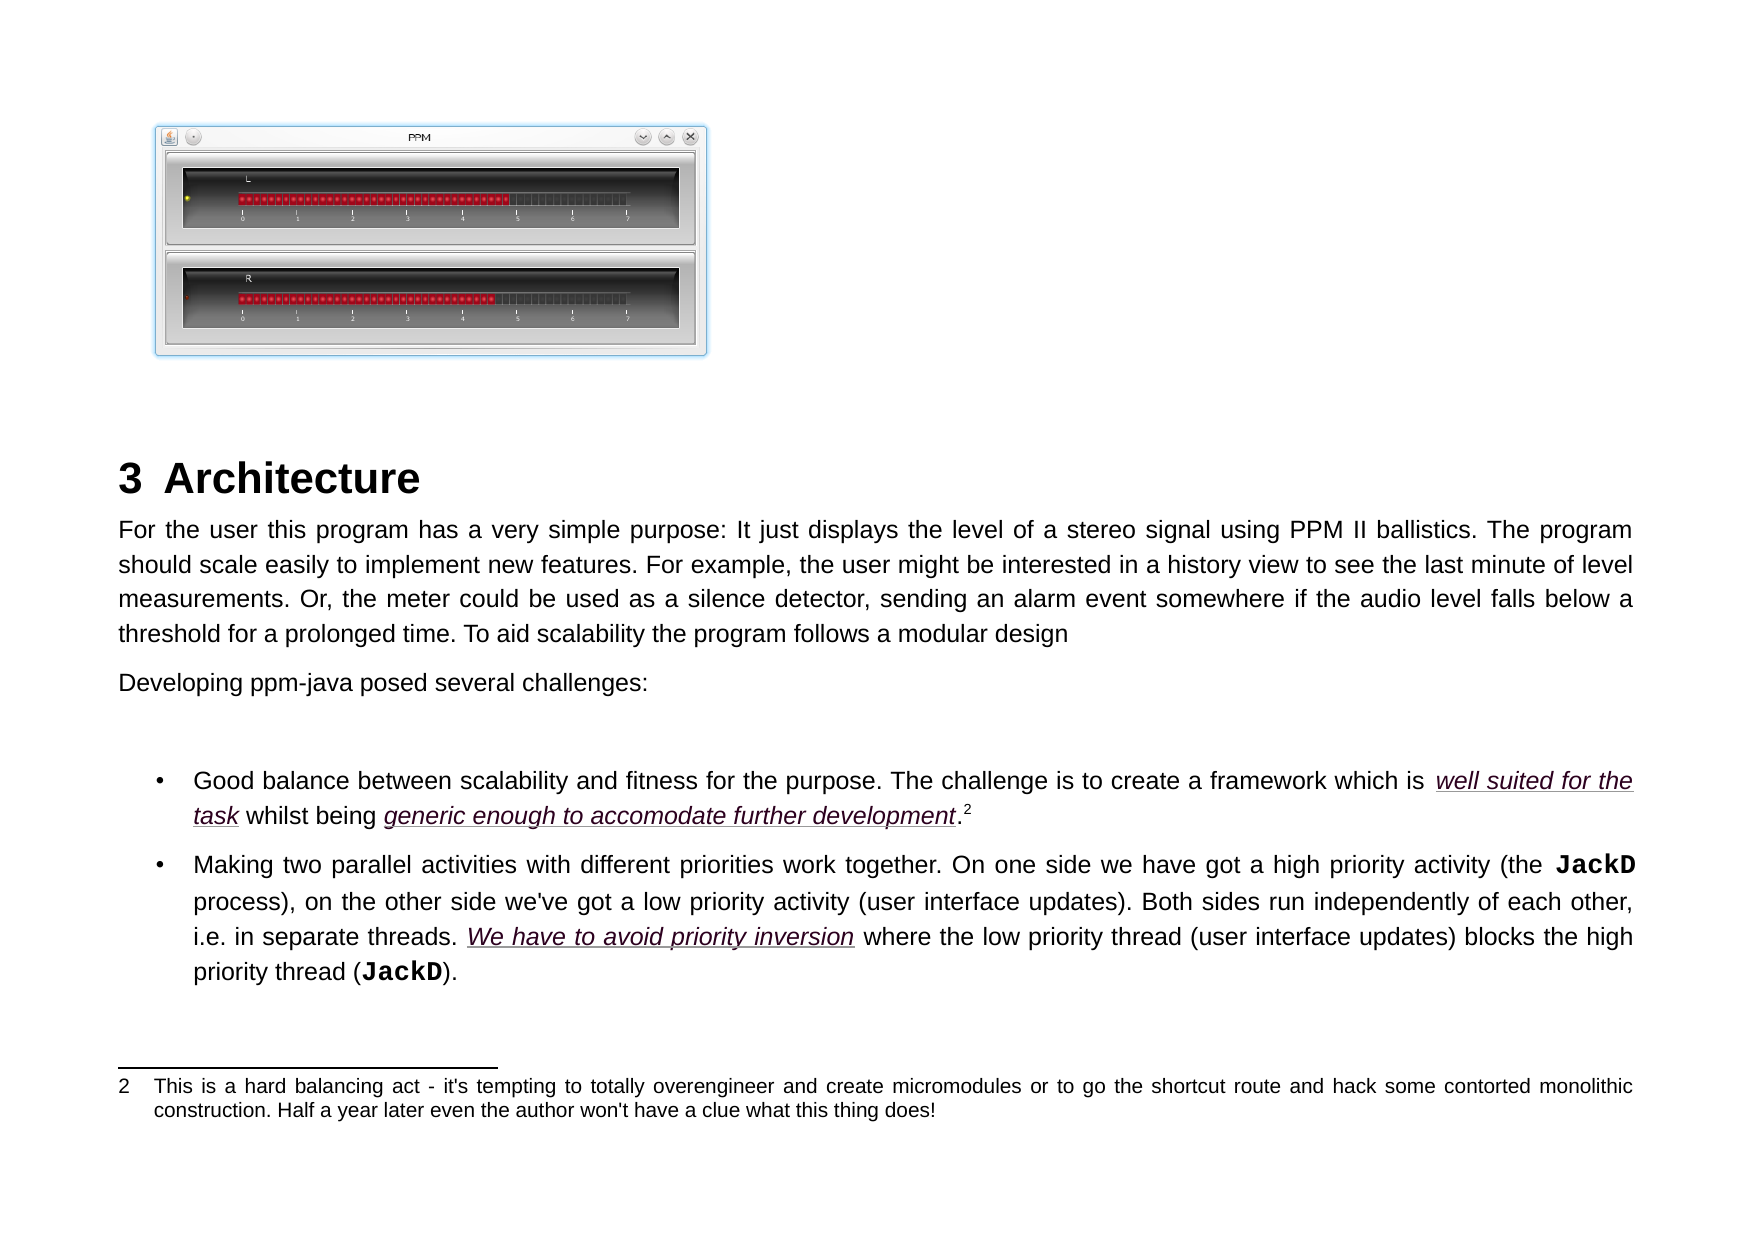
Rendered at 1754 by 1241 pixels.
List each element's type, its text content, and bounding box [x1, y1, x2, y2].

list Making two parallel activities with different priorities work together. On one side we have got a high priority activity (the JackD process), on the other side we've got a low priority activity (user interface updates). Both sides run independently of each other, i.e. in separate threads. We have to avoid priority inversion where the low priority thread (user interface updates) blocks the high priority thread (JackD). [156, 850, 1636, 988]
text Developing ppm-java posed several challenges: [118, 668, 1636, 697]
list Good balance between scalability and fitness for the purpose. The challenge is to create a framework which is well suited for the task whilst being generic enough to accomodate further development. [156, 766, 1636, 829]
text For the user this program has a very simple purpose: It just displays the level of a stereo signal using PPM II ballistics. The program should scale easily to implement new features. For example, the user might be interested in a history view to see the last minute of level measurements. Or, the meter could be used as a silence detector, sending an alarm event somewhere if the audio level falls below a threshold for a prolonged time. To aid scalability the program follows a modular design [118, 516, 1636, 648]
picture [147, 118, 714, 363]
list This is a hard balancing act - it's tempting to totally overengineer and create micromodules or to go the shortcut route and hack some contorted monolithic construction. Half a year later even the author won't have a clue what this thing does! [118, 1074, 1636, 1122]
subtitle Architecture [118, 453, 1636, 503]
